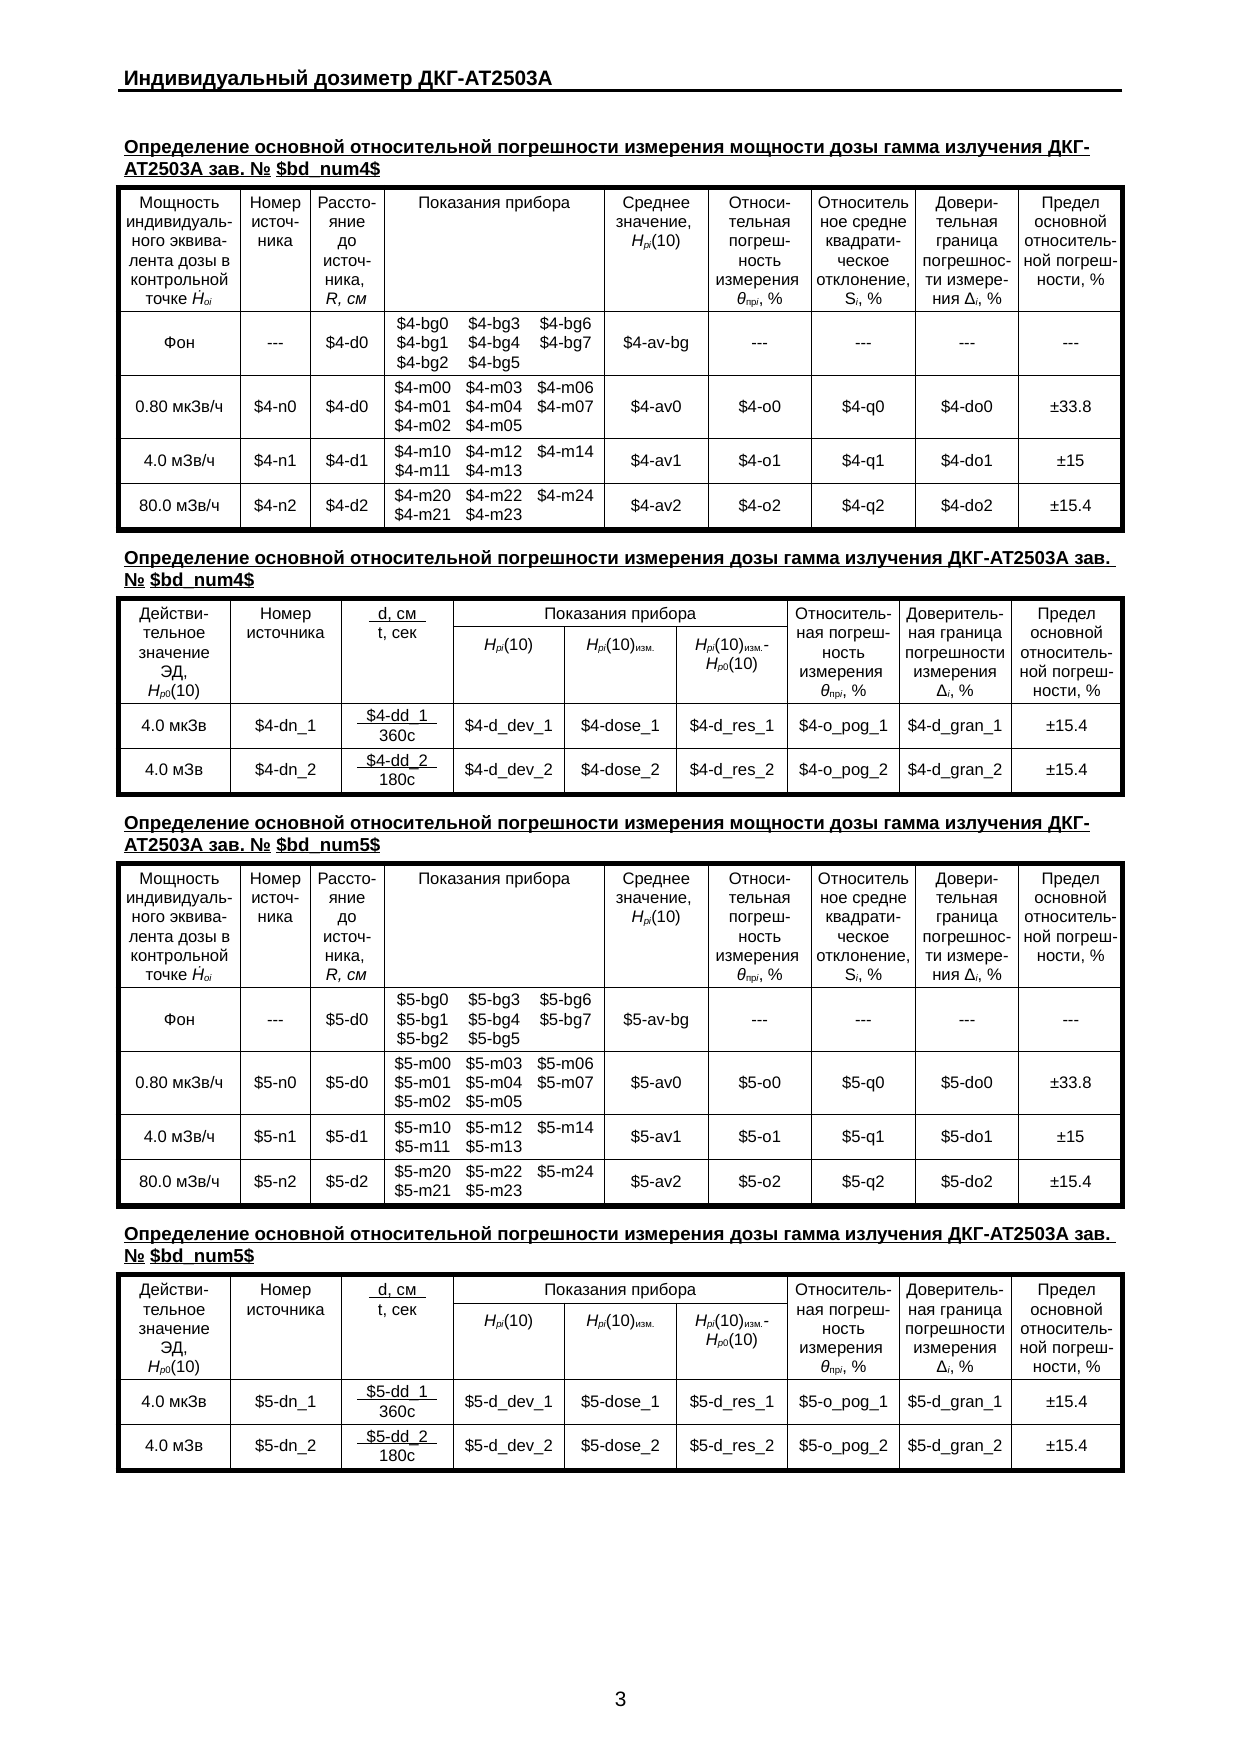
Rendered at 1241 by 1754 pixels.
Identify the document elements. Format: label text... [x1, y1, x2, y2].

table_cell $5-dd_1 360c [342, 1380, 453, 1423]
table_cell $5-d_res_2 [677, 1425, 787, 1468]
table_cell $4-dd_1 360c [342, 704, 453, 747]
table_cell $5-o_pog_2 [788, 1425, 899, 1468]
table_cell $4-q0 [812, 376, 915, 438]
table_cell Hpi(10)изм. [565, 1304, 676, 1379]
table_cell Hpi(10)изм.-Hp0(10) [677, 627, 787, 703]
table_cell $5-dd_2 180c [342, 1425, 453, 1468]
table_cell ±15.4 [1012, 704, 1120, 747]
table_cell 4.0 мкЗв [121, 1380, 230, 1423]
table_cell $5-n0 [241, 1052, 310, 1114]
table_cell 80.0 мЗв/ч [121, 484, 240, 527]
table_cell $4-d2 [311, 484, 384, 527]
table_cell 4.0 мЗв [121, 749, 230, 792]
table_cell $4-d_gran_1 [900, 704, 1011, 747]
table_cell ±15.4 [1019, 1160, 1120, 1203]
table_cell Номер источника [231, 1277, 341, 1379]
table_cell 4.0 мкЗв [121, 704, 230, 747]
table_cell Показания прибора [385, 190, 604, 311]
table_cell $4-q2 [812, 484, 915, 527]
table_cell $5-d_res_1 [677, 1380, 787, 1423]
table_cell --- [916, 312, 1018, 374]
table_cell d, см t, сек [342, 1277, 453, 1379]
table_cell $4-d_res_2 [677, 749, 787, 792]
table_cell Номер источ-ника [241, 190, 310, 311]
table_cell d, см t, сек [342, 601, 453, 703]
table_cell $5-d_gran_2 [900, 1425, 1011, 1468]
table_cell $4-av0 [605, 376, 708, 438]
table_cell Номер источ-ника [241, 866, 310, 987]
table_cell --- [916, 988, 1018, 1051]
table_header Определение основной относительной погрешности измерения дозы гамма излучения ДКГ-АТ2503A зав. № $bd_num4$ [118, 533, 1122, 596]
table_cell $5-o2 [709, 1160, 811, 1203]
table_cell $5-d1 [311, 1115, 384, 1159]
table_cell Среднее значение, Hpi(10) [605, 190, 708, 311]
table_cell ±15 [1019, 439, 1120, 483]
table_cell $5-av2 [605, 1160, 708, 1203]
table_cell Относитель-ная погреш-ность измерения θпрi, % [788, 1277, 899, 1379]
table_cell $4-av2 [605, 484, 708, 527]
table_cell $4-do0 [916, 376, 1018, 438]
table_cell $5-do1 [916, 1115, 1018, 1159]
table_cell Hpi(10)изм. [565, 627, 676, 703]
table_header Определение основной относительной погрешности измерения мощности дозы гамма излучения ДКГ-АТ2503A зав. № $bd_num4$ [118, 121, 1122, 185]
table_cell Фон [121, 312, 240, 374]
table_cell Доверитель-ная граница погрешности измерения Δi, % [900, 1277, 1011, 1379]
table_cell 4.0 мЗв/ч [121, 1115, 240, 1159]
table_cell $4-dd_2 180c [342, 749, 453, 792]
table_cell $5-d_dev_1 [454, 1380, 564, 1423]
table_cell Фон [121, 988, 240, 1051]
table_cell $5-o0 [709, 1052, 811, 1114]
table_cell $4-do2 [916, 484, 1018, 527]
table_cell $5-o_pog_1 [788, 1380, 899, 1423]
table_cell $5-d_dev_2 [454, 1425, 564, 1468]
table_cell Относительное средне квадрати-ческое отклонение, Si, % [812, 866, 915, 987]
table_cell --- [1019, 988, 1120, 1051]
table_cell $4-bg0 $4-bg1 $4-bg2 $4-bg3 $4-bg4 $4-bg5 $4-bg6 $4-bg7 [385, 312, 604, 374]
table_cell $4-n1 [241, 439, 310, 483]
table_cell ±33.8 [1019, 376, 1120, 438]
table_cell Предел основной относитель-ной погреш-ности, % [1012, 1277, 1120, 1379]
table_cell $4-av1 [605, 439, 708, 483]
table_cell $4-d0 [311, 312, 384, 374]
table_cell ±15.4 [1019, 484, 1120, 527]
table_cell --- [241, 988, 310, 1051]
table_cell $4-d_dev_2 [454, 749, 564, 792]
table_cell $5-dose_1 [565, 1380, 676, 1423]
table_header Определение основной относительной погрешности измерения дозы гамма излучения ДКГ-АТ2503A зав. № $bd_num5$ [118, 1209, 1122, 1272]
table_cell $4-m00 $4-m01 $4-m02 $4-m03 $4-m04 $4-m05 $4-m06 $4-m07 [385, 376, 604, 438]
table_cell ±15.4 [1012, 749, 1120, 792]
table_cell $5-m00 $5-m01 $5-m02 $5-m03 $5-m04 $5-m05 $5-m06 $5-m07 [385, 1052, 604, 1114]
table_cell Мощность индивидуаль-ного эквива-лента дозы в контрольной точке Ḣoi [121, 866, 240, 987]
table_cell $5-do2 [916, 1160, 1018, 1203]
table_cell $4-d_gran_2 [900, 749, 1011, 792]
table_cell $5-av0 [605, 1052, 708, 1114]
table_cell Показания прибора [385, 866, 604, 987]
table_cell Номер источника [231, 601, 341, 703]
table_cell $5-dn_1 [231, 1380, 341, 1423]
table_cell Показания прибора [454, 601, 787, 626]
table_cell $4-d_dev_1 [454, 704, 564, 747]
table_cell $4-o_pog_2 [788, 749, 899, 792]
table_cell Относи-тельная погреш-ность измерения θпрi, % [709, 190, 811, 311]
table_cell Относитель-ная погреш-ность измерения θпрi, % [788, 601, 899, 703]
table_cell $4-dose_2 [565, 749, 676, 792]
table_cell $5-q0 [812, 1052, 915, 1114]
table_cell Предел основной относитель-ной погреш-ности, % [1019, 190, 1120, 311]
table_cell 0.80 мкЗв/ч [121, 376, 240, 438]
table_cell ±15 [1019, 1115, 1120, 1159]
table_cell --- [1019, 312, 1120, 374]
table_cell $5-av1 [605, 1115, 708, 1159]
table_cell ±33.8 [1019, 1052, 1120, 1114]
table_cell $4-dn_1 [231, 704, 341, 747]
table_cell $5-av-bg [605, 988, 708, 1051]
table_cell $5-dose_2 [565, 1425, 676, 1468]
table_cell Рассто-яние до источ-ника, R, см [311, 866, 384, 987]
table_cell $4-m10 $4-m11 $4-m12 $4-m13 $4-m14 [385, 439, 604, 483]
table_cell Hpi(10) [454, 627, 564, 703]
table_cell $5-do0 [916, 1052, 1018, 1114]
table_cell $5-o1 [709, 1115, 811, 1159]
table_cell $5-bg0 $5-bg1 $5-bg2 $5-bg3 $5-bg4 $5-bg5 $5-bg6 $5-bg7 [385, 988, 604, 1051]
table_header Определение основной относительной погрешности измерения мощности дозы гамма излучения ДКГ-АТ2503A зав. № $bd_num5$ [118, 797, 1122, 861]
table_cell Действи-тельное значение ЭД, Hp0(10) [121, 601, 230, 703]
table_cell $4-o2 [709, 484, 811, 527]
table_cell $4-do1 [916, 439, 1018, 483]
table_cell --- [709, 988, 811, 1051]
table_cell 80.0 мЗв/ч [121, 1160, 240, 1203]
table_cell ±15.4 [1012, 1380, 1120, 1423]
table_cell --- [812, 988, 915, 1051]
table_cell $5-n1 [241, 1115, 310, 1159]
table_cell 4.0 мЗв/ч [121, 439, 240, 483]
table_cell Действи-тельное значение ЭД, Hp0(10) [121, 1277, 230, 1379]
table_cell $5-m10 $5-m11 $5-m12 $5-m13 $5-m14 [385, 1115, 604, 1159]
table_cell $4-n0 [241, 376, 310, 438]
table_cell $4-o_pog_1 [788, 704, 899, 747]
table_cell ±15.4 [1012, 1425, 1120, 1468]
table_cell 0.80 мкЗв/ч [121, 1052, 240, 1114]
table_cell Относительное средне квадрати-ческое отклонение, Si, % [812, 190, 915, 311]
table_cell $5-d2 [311, 1160, 384, 1203]
table_cell $4-o1 [709, 439, 811, 483]
table_cell $5-n2 [241, 1160, 310, 1203]
table_cell Довери-тельная граница погрешнос-ти измере-ния Δi, % [916, 866, 1018, 987]
table_cell $4-o0 [709, 376, 811, 438]
table_cell Рассто-яние до источ-ника, R, см [311, 190, 384, 311]
table_cell $5-d_gran_1 [900, 1380, 1011, 1423]
table_cell $5-q2 [812, 1160, 915, 1203]
table_cell Относи-тельная погреш-ность измерения θпрi, % [709, 866, 811, 987]
table_cell $4-q1 [812, 439, 915, 483]
table_cell --- [241, 312, 310, 374]
table_cell Предел основной относитель-ной погреш-ности, % [1012, 601, 1120, 703]
table_cell $4-d1 [311, 439, 384, 483]
table_cell $4-av-bg [605, 312, 708, 374]
table_cell $4-m20 $4-m21 $4-m22 $4-m23 $4-m24 [385, 484, 604, 527]
table_cell --- [812, 312, 915, 374]
table_cell $4-d0 [311, 376, 384, 438]
table_cell $5-m20 $5-m21 $5-m22 $5-m23 $5-m24 [385, 1160, 604, 1203]
table_cell 4.0 мЗв [121, 1425, 230, 1468]
table_cell Довери-тельная граница погрешнос-ти измере-ния Δi, % [916, 190, 1018, 311]
table_cell $5-d0 [311, 1052, 384, 1114]
table_cell Hpi(10)изм.-Hp0(10) [677, 1304, 787, 1379]
table_cell Предел основной относитель-ной погреш-ности, % [1019, 866, 1120, 987]
table_cell $4-d_res_1 [677, 704, 787, 747]
table_cell $4-dn_2 [231, 749, 341, 792]
table_cell Показания прибора [454, 1277, 787, 1302]
table_cell Доверитель-ная граница погрешности измерения Δi, % [900, 601, 1011, 703]
table_cell $4-n2 [241, 484, 310, 527]
table_cell $5-q1 [812, 1115, 915, 1159]
table_cell Hpi(10) [454, 1304, 564, 1379]
table_cell $5-d0 [311, 988, 384, 1051]
table_cell $4-dose_1 [565, 704, 676, 747]
table_cell Среднее значение, Hpi(10) [605, 866, 708, 987]
table_cell Мощность индивидуаль-ного эквива-лента дозы в контрольной точке Ḣoi [121, 190, 240, 311]
table_cell --- [709, 312, 811, 374]
table_cell $5-dn_2 [231, 1425, 341, 1468]
